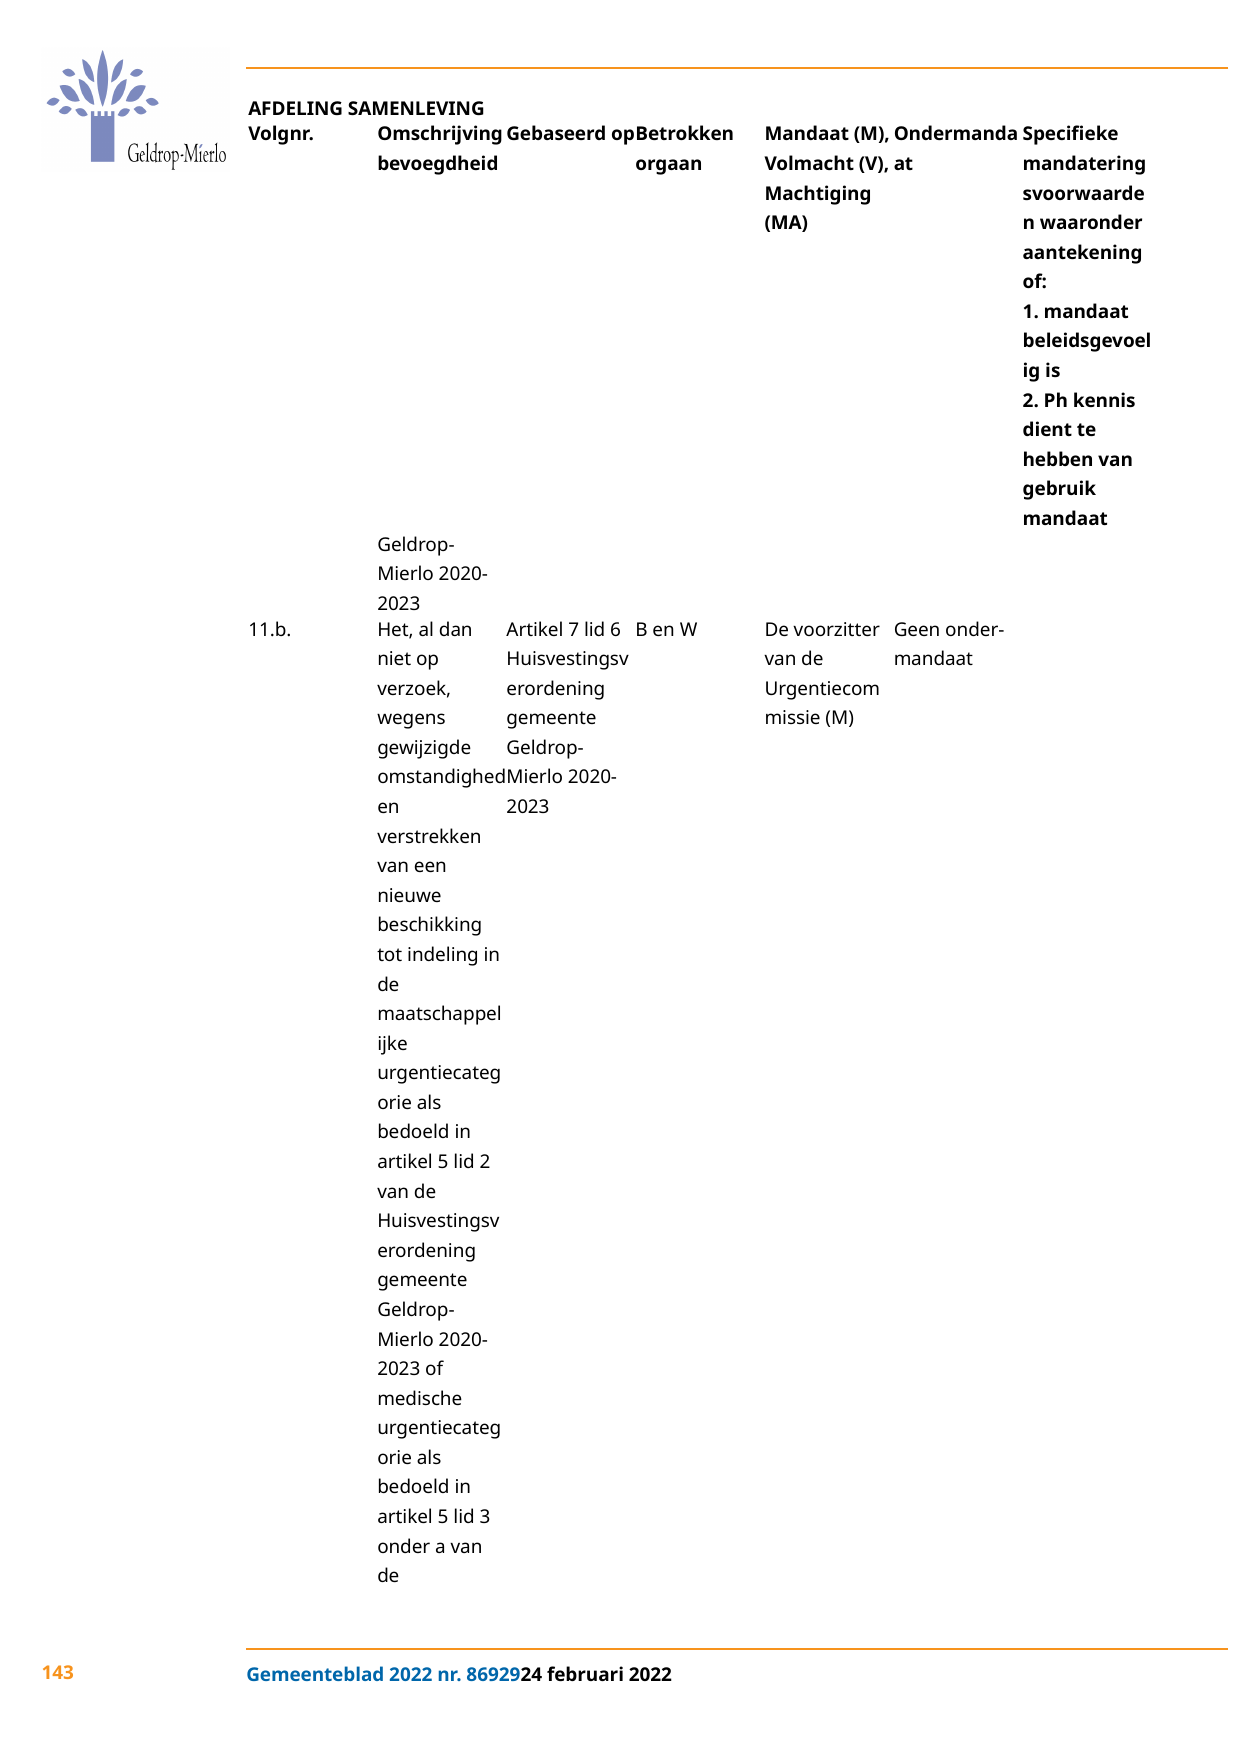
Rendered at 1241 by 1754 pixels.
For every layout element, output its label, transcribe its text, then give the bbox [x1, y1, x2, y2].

table_cell [1023, 616, 1152, 1588]
table_cell Artikel 7 lid 6 Huisvestingsverordening gemeente Geldrop-Mierlo 2020-2023 [506, 616, 635, 1588]
table_cell Het, al dan niet op verzoek, wegens gewijzigde omstandigheden verstrekken van een nieuwe beschikking tot indeling in de maatschappelijke urgentiecategorie als bedoeld in artikel 5 lid 2 van de Huisvestingsverordening gemeente Geldrop-Mierlo 2020-2023 of medische urgentiecategorie als bedoeld in artikel 5 lid 3 onder a van de [377, 616, 506, 1588]
picture [41, 47, 231, 172]
table_cell [248, 531, 377, 616]
table_cell Mandaat (M), Volmacht (V), Machtiging (MA) [764, 121, 893, 531]
table_cell Volgnr. [248, 121, 377, 531]
table_cell 11.b. [248, 616, 377, 1588]
table_cell Omschrijving bevoegdheid [377, 121, 506, 531]
table_cell Geldrop-Mierlo 2020-2023 [377, 531, 506, 616]
table_cell De voorzitter van de Urgentiecommissie (M) [764, 616, 893, 1588]
table_cell [1023, 531, 1152, 616]
table_cell Gebaseerd op [506, 121, 635, 531]
table_cell [764, 531, 893, 616]
table_cell B en W [635, 616, 764, 1588]
table_cell Specifieke mandateringsvoorwaarden waaronder aantekening of: 1. mandaat beleidsgevoelig is 2. Ph kennis dient te hebben van gebruik mandaat [1023, 121, 1152, 531]
table_cell [506, 531, 635, 616]
table_cell Geen onder-mandaat [894, 616, 1022, 1588]
table_cell Ondermandaat [894, 121, 1022, 531]
table_cell Betrokken orgaan [635, 121, 764, 531]
table_cell [635, 531, 764, 616]
table_header AFDELING SAMENLEVING [248, 95, 1152, 121]
table_cell [894, 531, 1022, 616]
